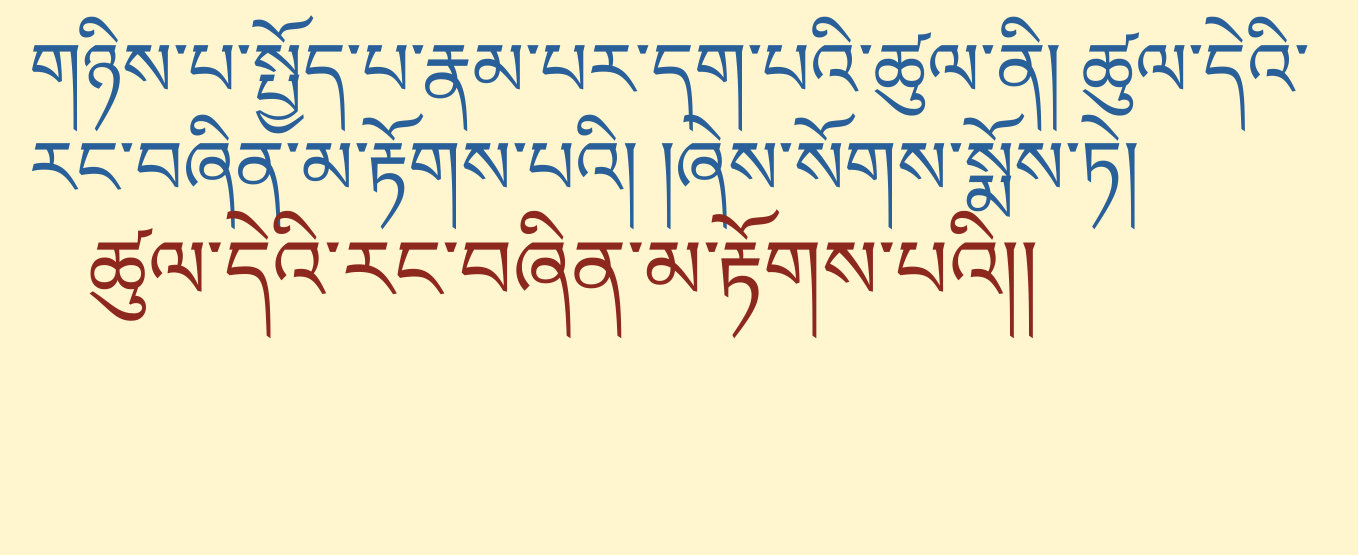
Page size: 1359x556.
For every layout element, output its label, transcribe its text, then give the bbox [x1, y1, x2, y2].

text ཚུལ་དེའི་རང་བཞིན་མ་རྟོགས་པའི།། [88, 225, 1346, 334]
text གཉིས་པ་སྤྱོད་པ་རྣམ་པར་དག་པའི་ཚུལ་ནི། ཚུལ་དེའི་རང་བཞིན་མ་རྟོགས་པའི། །ཞེས་སོགས་སྨོས་ཏེ། [29, 29, 1346, 225]
